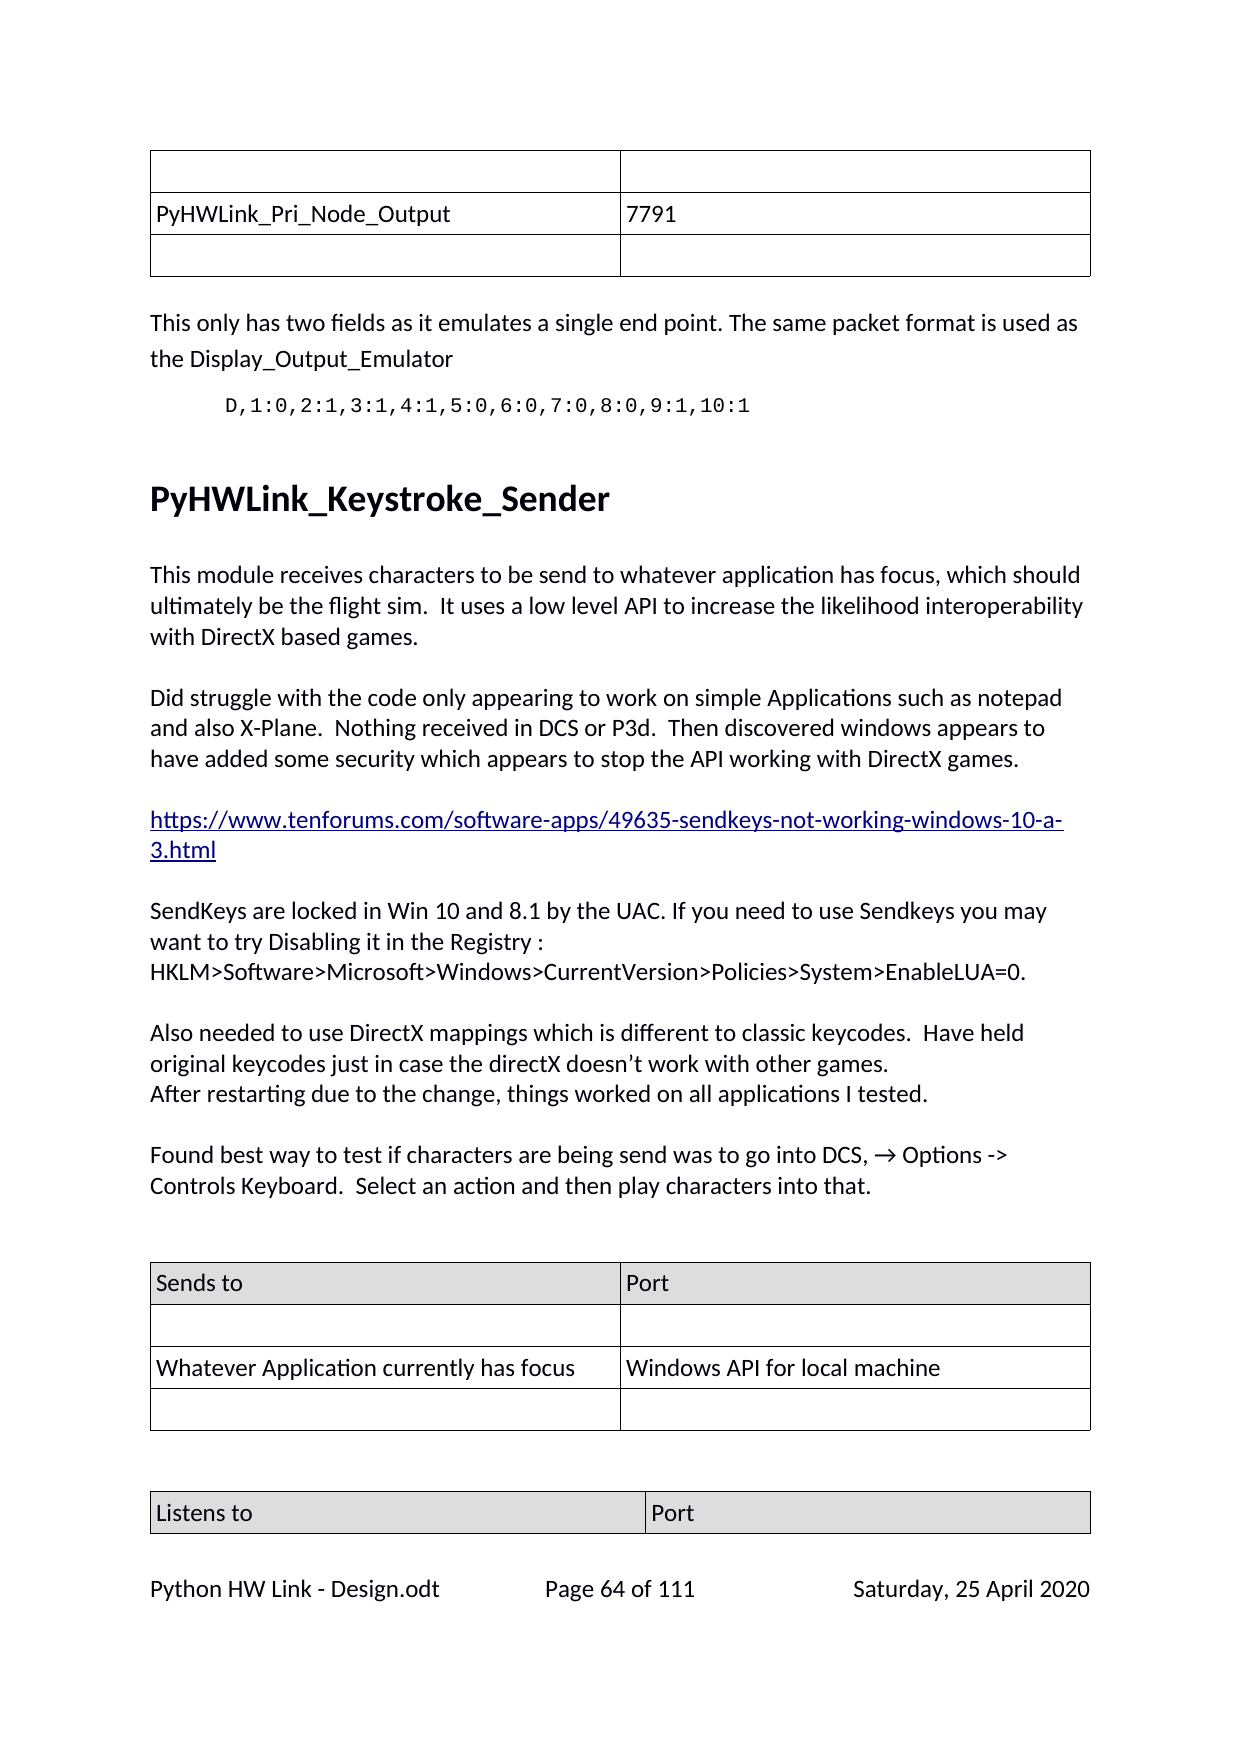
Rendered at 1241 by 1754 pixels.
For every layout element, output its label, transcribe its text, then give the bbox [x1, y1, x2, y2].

table_cell [151, 151, 620, 192]
table_header Sends to [151, 1263, 620, 1304]
text Also needed to use DirectX mappings which is different to classic keycodes. Have held original keycodes just in case the directX doesn’t work with other games. [150, 1017, 1090, 1078]
table_cell Whatever Application currently has focus [151, 1347, 620, 1388]
text Did struggle with the code only appearing to work on simple Applications such as notepad and also X-Plane. Nothing received in DCS or P3d. Then discovered windows appears to have added some security which appears to stop the API working with DirectX games. [150, 682, 1090, 773]
text This only has two fields as it emulates a single end point. The same packet format is used as the Display_Output_Emulator [150, 307, 1090, 374]
table_header Listens to [151, 1492, 645, 1533]
table_header Port [646, 1492, 1090, 1533]
text Found best way to test if characters are being send was to go into DCS, → Options -> Controls Keyboard. Select an action and then play characters into that. [150, 1139, 1090, 1201]
text D,1:0,2:1,3:1,4:1,5:0,6:0,7:0,8:0,9:1,10:1 [225, 394, 1090, 418]
table_cell [151, 235, 620, 276]
table_cell [621, 1389, 1090, 1430]
table_cell 7791 [621, 193, 1090, 234]
text HKLM>Software>Microsoft>Windows>CurrentVersion>Policies>System>EnableLUA=0. [150, 956, 1090, 987]
text https://www.tenforums.com/software-apps/49635-sendkeys-not-working-windows-10-a-3.html [150, 804, 1090, 865]
text After restarting due to the change, things worked on all applications I tested. [150, 1078, 1090, 1109]
table_cell [621, 151, 1090, 192]
table_cell [151, 1305, 620, 1346]
table_cell [621, 1305, 1090, 1346]
text This module receives characters to be send to whatever application has focus, which should ultimately be the flight sim. It uses a low level API to increase the likelihood interoperability with DirectX based games. [150, 560, 1090, 651]
table_cell Windows API for local machine [621, 1347, 1090, 1388]
table_cell [151, 1389, 620, 1430]
subtitle PyHWLink_Keystroke_Sender [150, 475, 1090, 521]
table_cell [621, 235, 1090, 276]
table_header Port [621, 1263, 1090, 1304]
text SendKeys are locked in Win 10 and 8.1 by the UAC. If you need to use Sendkeys you may want to try Disabling it in the Registry : [150, 895, 1090, 956]
table_cell PyHWLink_Pri_Node_Output [151, 193, 620, 234]
